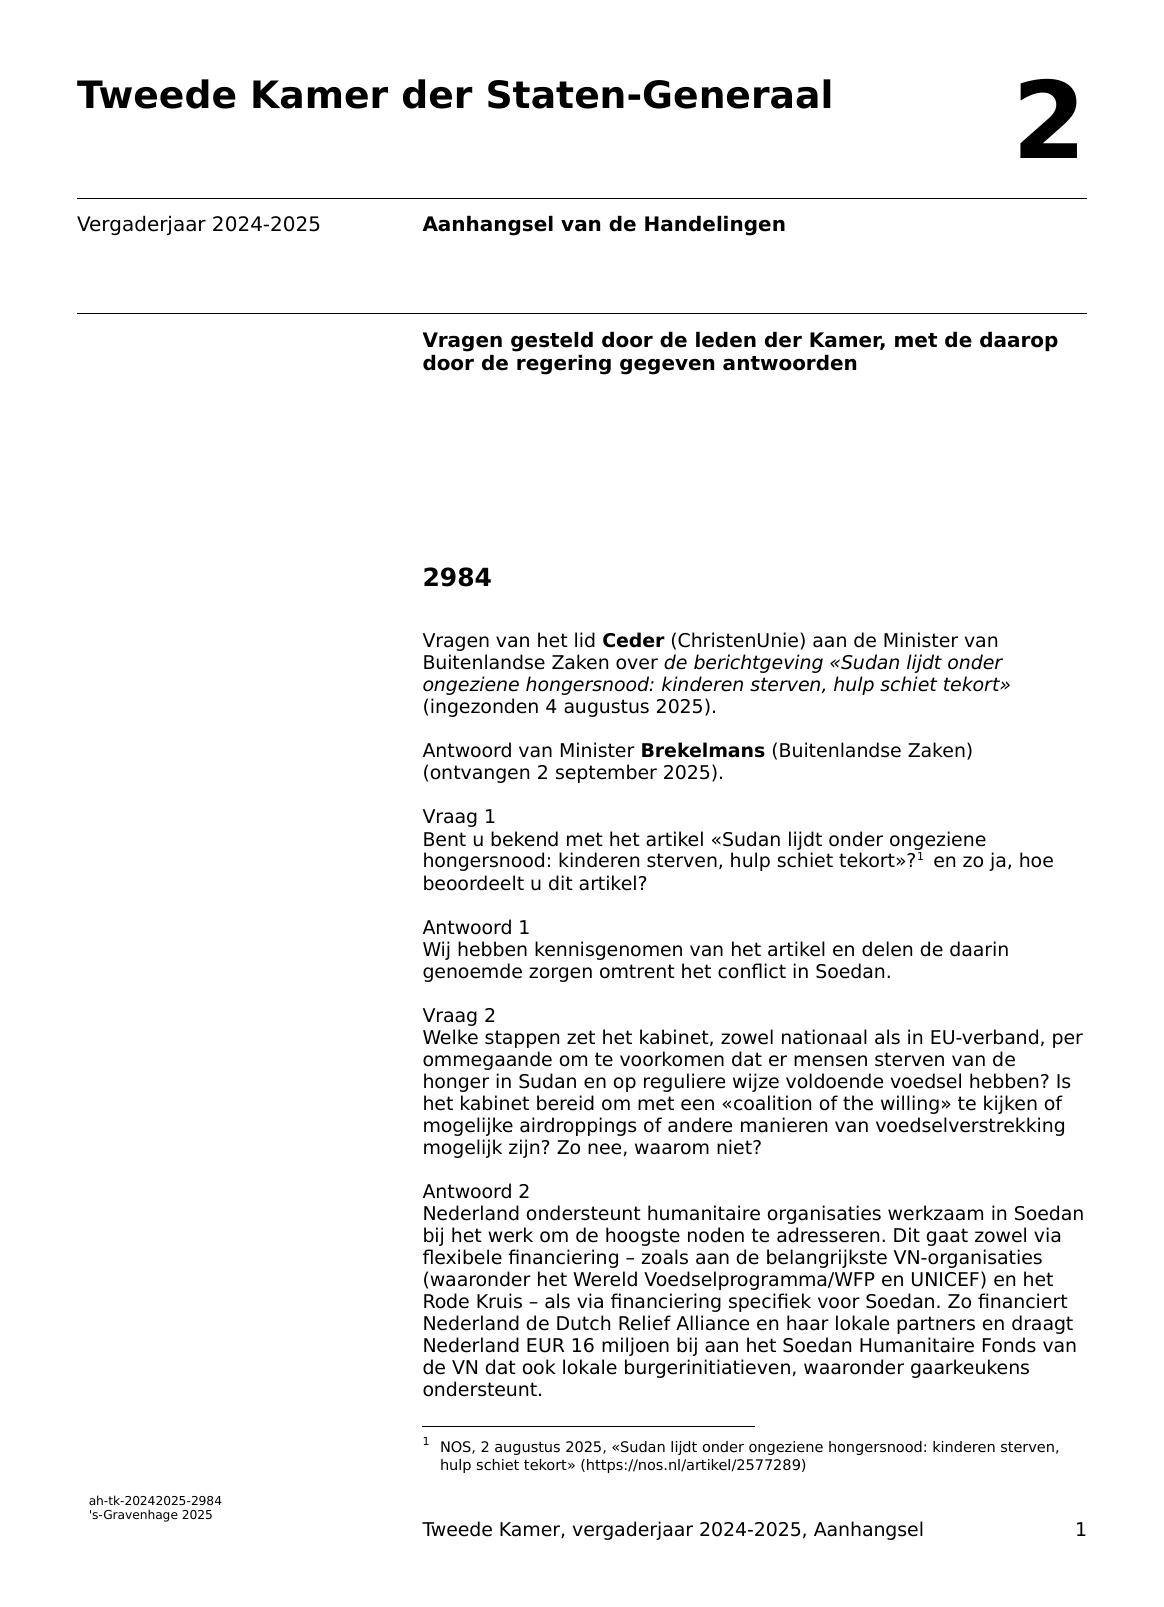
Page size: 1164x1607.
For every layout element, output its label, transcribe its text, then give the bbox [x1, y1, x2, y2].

table_cell [77, 314, 422, 375]
text Antwoord van Minister Brekelmans (Buitenlandse Zaken) (ontvangen 2 september 2025). [422, 740, 1087, 784]
text NOS, 2 augustus 2025, «Sudan lijdt onder ongeziene hongersnood: kinderen sterven, hulp schiet tekort» (https://nos.nl/artikel/2577289) [422, 1435, 1087, 1474]
text Nederland ondersteunt humanitaire organisaties werkzaam in Soedan bij het werk om de hoogste noden te adresseren. Dit gaat zowel via flexibele financiering – zoals aan de belangrijkste VN-organisaties (waaronder het Wereld Voedselprogramma/WFP en UNICEF) en het Rode Kruis – als via financiering specifiek voor Soedan. Zo financiert Nederland de Dutch Relief Alliance en haar lokale partners en draagt Nederland EUR 16 miljoen bij aan het Soedan Humanitaire Fonds van de VN dat ook lokale burgerinitiatieven, waaronder gaarkeukens ondersteunt. [422, 1203, 1087, 1401]
text Wij hebben kennisgenomen van het artikel en delen de daarin genoemde zorgen omtrent het conflict in Soedan. [422, 938, 1087, 982]
table_cell Vragen gesteld door de leden der Kamer, met de daarop door de regering gegeven antwoorden [422, 314, 1087, 375]
text ah-tk-20242025-2984 [88, 1494, 323, 1508]
text 's-Gravenhage 2025 [88, 1508, 323, 1522]
text Bent u bekend met het artikel «Sudan lijdt onder ongeziene hongersnood: kinderen sterven, hulp schiet tekort»? en zo ja, hoe beoordeelt u dit artikel? [422, 828, 1087, 894]
table_header 2 [886, 59, 1087, 198]
table_header Tweede Kamer der Staten-Generaal [77, 59, 886, 198]
table_cell Aanhangsel van de Handelingen [422, 199, 1087, 313]
text 2984 [422, 563, 1087, 592]
text Welke stappen zet het kabinet, zowel nationaal als in EU-verband, per ommegaande om te voorkomen dat er mensen sterven van de honger in Sudan en op reguliere wijze voldoende voedsel hebben? Is het kabinet bereid om met een «coalition of the willing» te kijken of mogelijke airdroppings of andere manieren van voedselverstrekking mogelijk zijn? Zo nee, waarom niet? [422, 1027, 1087, 1158]
table_cell Vergaderjaar 2024-2025 [77, 199, 422, 313]
text Vraag 2 [422, 1005, 1087, 1027]
text Vraag 1 [422, 806, 1087, 828]
text Antwoord 1 [422, 917, 1087, 938]
text Antwoord 2 [422, 1181, 1087, 1203]
text Vragen van het lid Ceder (ChristenUnie) aan de Minister van Buitenlandse Zaken over de berichtgeving «Sudan lijdt onder ongeziene hongersnood: kinderen sterven, hulp schiet tekort» (ingezonden 4 augustus 2025). [422, 630, 1087, 718]
